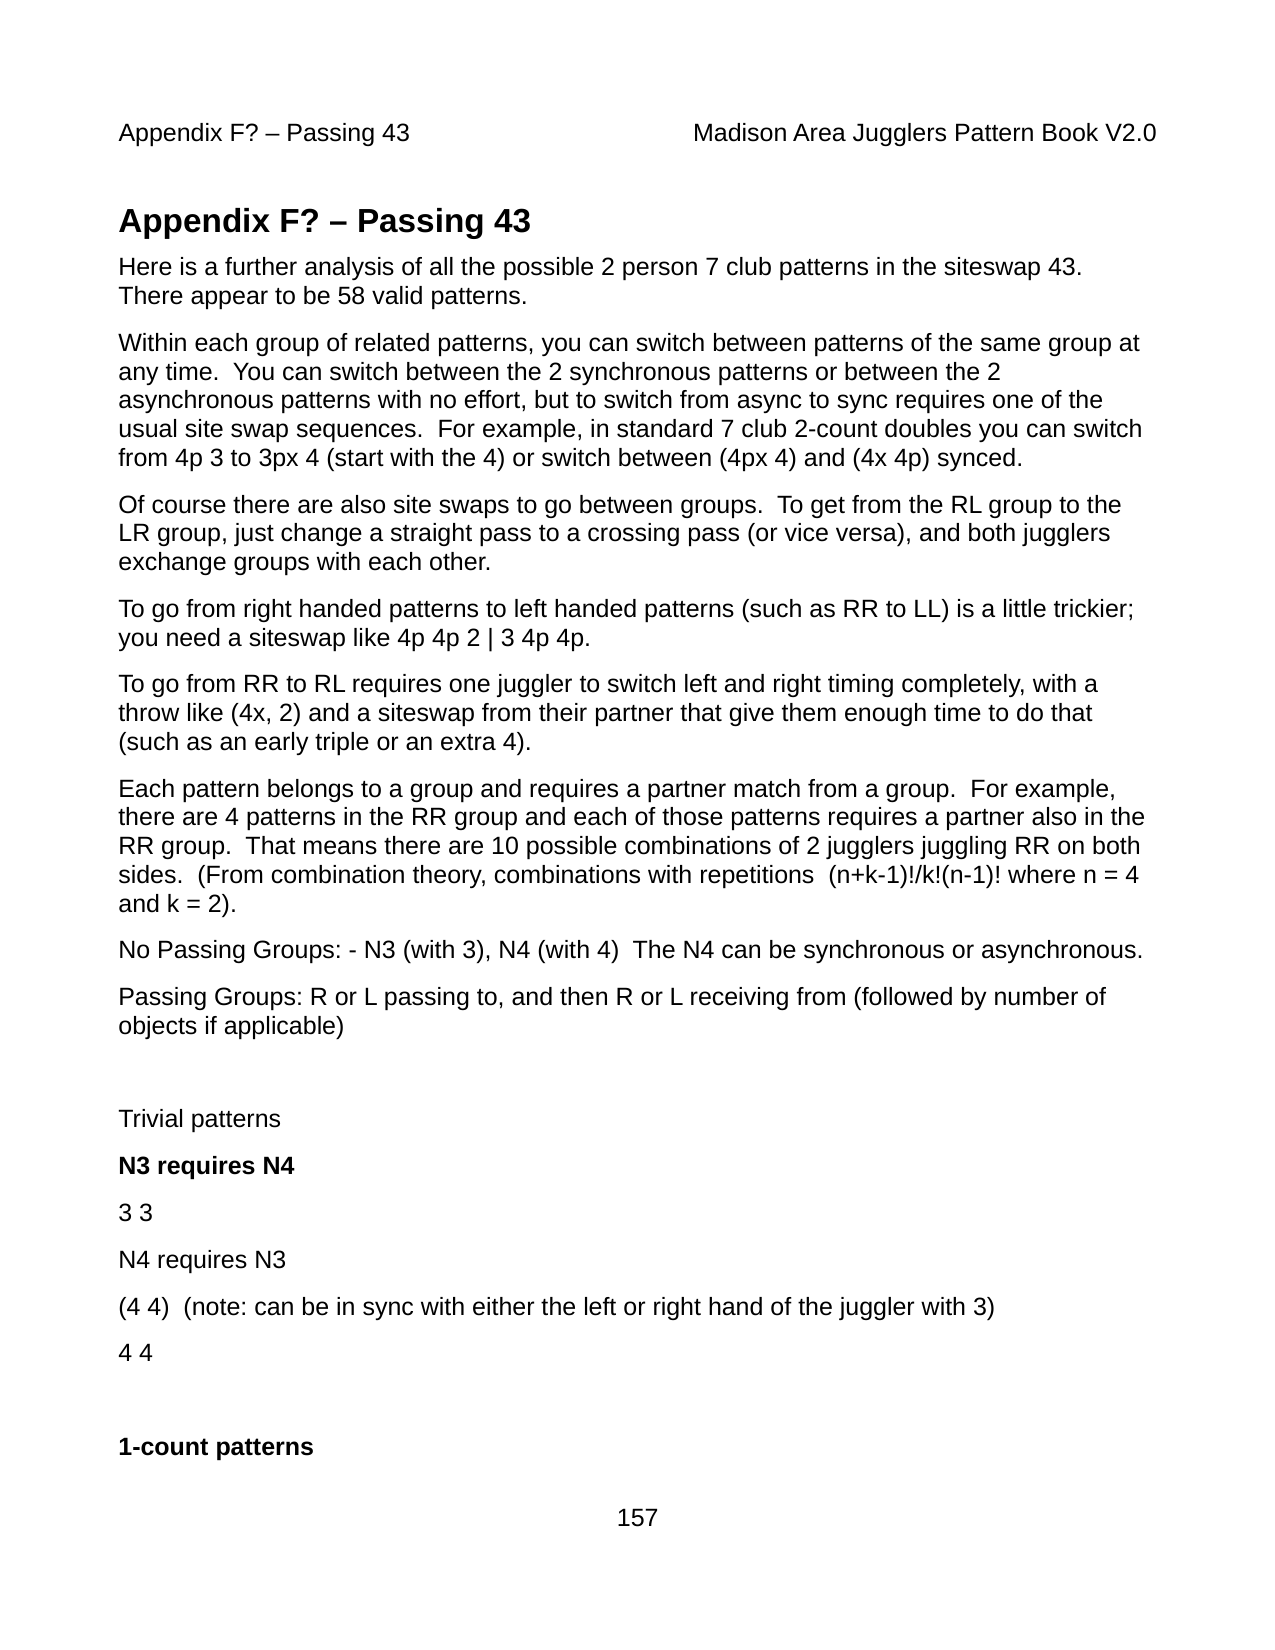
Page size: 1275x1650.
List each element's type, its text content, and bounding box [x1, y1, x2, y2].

text N4 requires N3 [118, 1245, 1157, 1273]
text (4 4) (note: can be in sync with either the left or right hand of the juggler with 3) [118, 1292, 1157, 1320]
subtitle Appendix F? – Passing 43 [118, 201, 1157, 240]
text Each pattern belongs to a group and requires a partner match from a group. For example, there are 4 patterns in the RR group and each of those patterns requires a partner also in the RR group. That means there are 10 possible combinations of 2 jugglers juggling RR on both sides. (From combination theory, combinations with repetitions (n+k-1)!/k!(n-1)! where n = 4 and k = 2). [118, 774, 1157, 917]
text Within each group of related patterns, you can switch between patterns of the same group at any time. You can switch between the 2 synchronous patterns or between the 2 asynchronous patterns with no effort, but to switch from async to sync requires one of the usual site swap sequences. For example, in standard 7 club 2-count doubles you can switch from 4p 3 to 3px 4 (start with the 4) or switch between (4px 4) and (4x 4p) synced. [118, 328, 1157, 472]
text N3 requires N4 [118, 1151, 1157, 1180]
text To go from RR to RL requires one juggler to switch left and right timing completely, with a throw like (4x, 2) and a siteswap from their partner that give them enough time to do that (such as an early triple or an extra 4). [118, 669, 1157, 756]
text Of course there are also site swaps to go between groups. To get from the RL group to the LR group, just change a straight pass to a crossing pass (or vice versa), and both jugglers exchange groups with each other. [118, 489, 1157, 576]
text Passing Groups: R or L passing to, and then R or L receiving from (followed by number of objects if applicable) [118, 982, 1157, 1040]
text No Passing Groups: - N3 (with 3), N4 (with 4) The N4 can be synchronous or asynchronous. [118, 935, 1157, 964]
text 4 4 [118, 1338, 1157, 1367]
text To go from right handed patterns to left handed patterns (such as RR to LL) is a little trickier; you need a siteswap like 4p 4p 2 | 3 4p 4p. [118, 594, 1157, 651]
text 3 3 [118, 1198, 1157, 1227]
text Here is a further analysis of all the possible 2 person 7 club patterns in the siteswap 43. There appear to be 58 valid patterns. [118, 252, 1157, 310]
text 1-count patterns [118, 1432, 1157, 1461]
text Trivial patterns [118, 1104, 1157, 1133]
